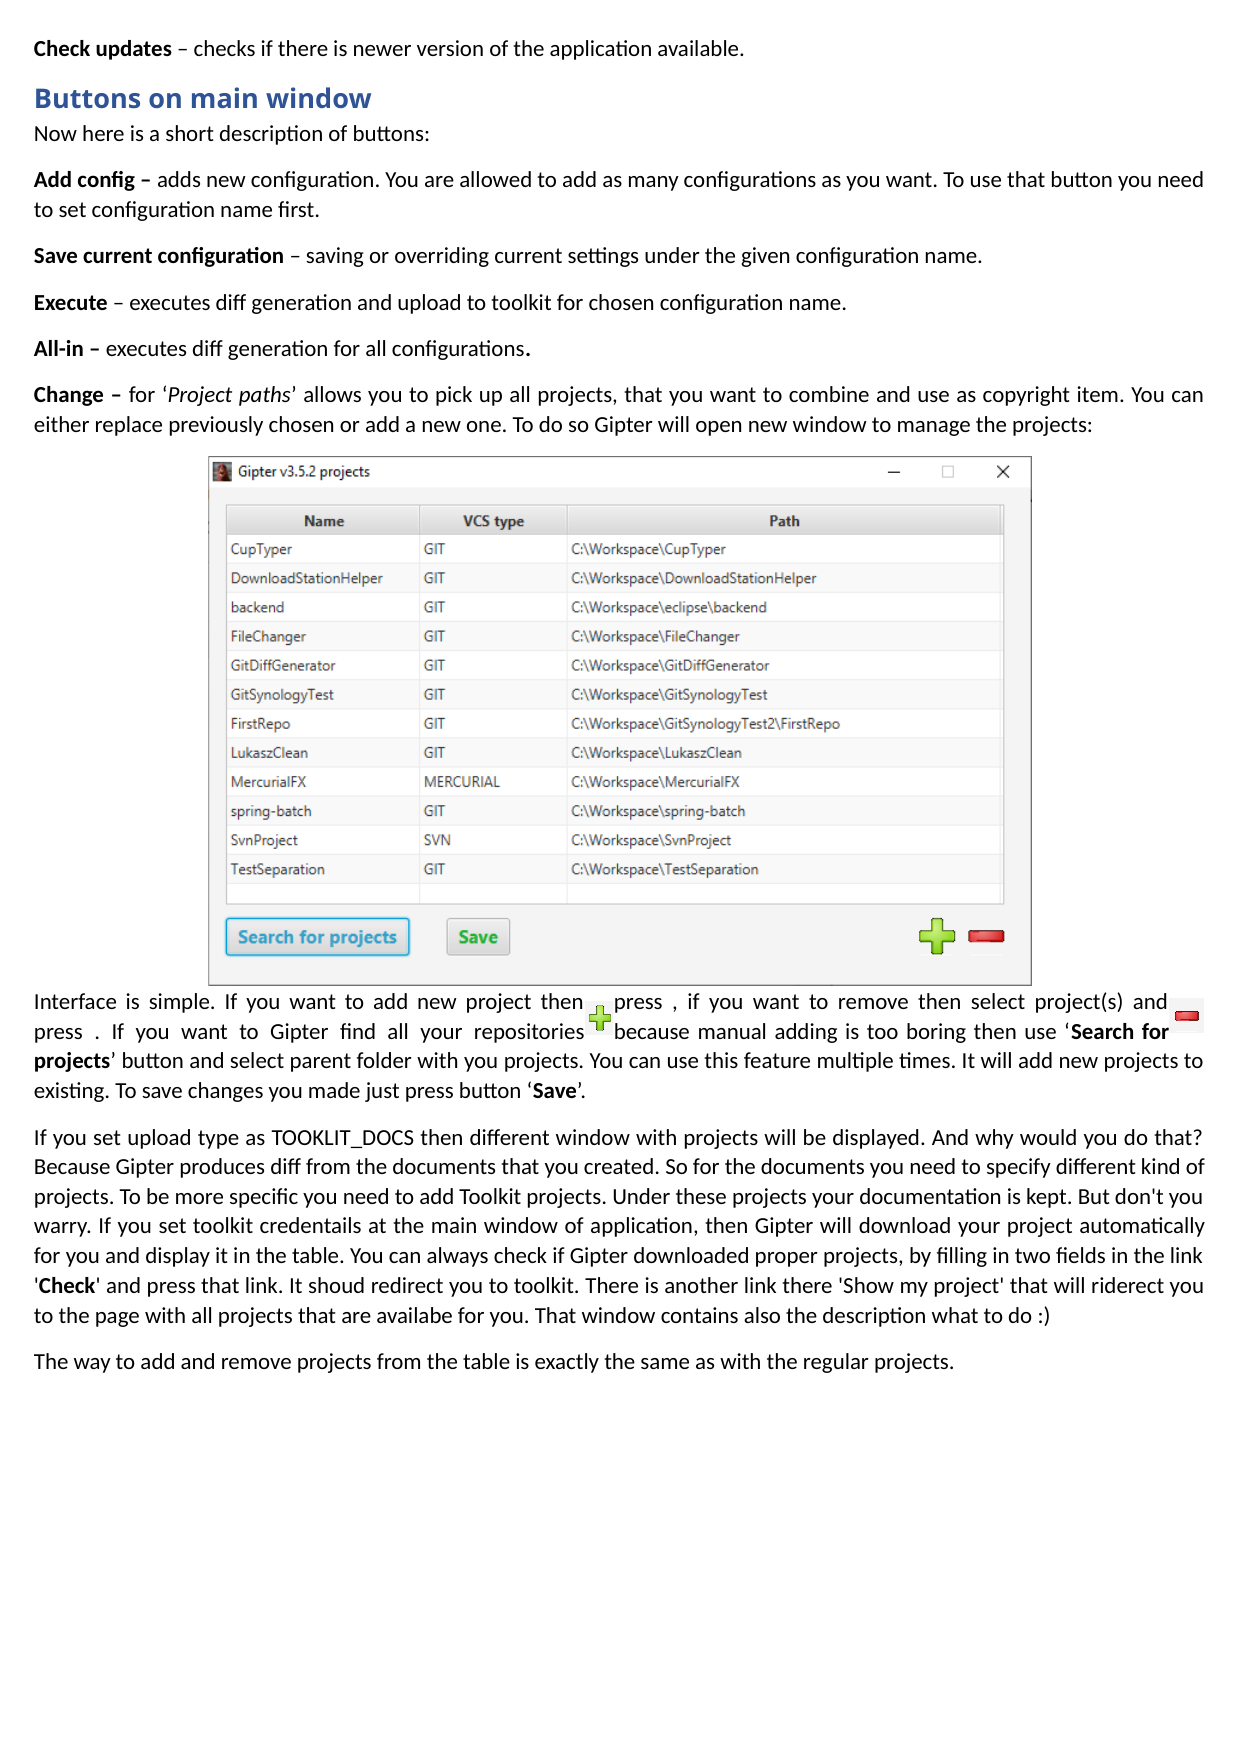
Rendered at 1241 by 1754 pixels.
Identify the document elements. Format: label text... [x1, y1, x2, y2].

text Save current configuration – saving or overriding current settings under the given configuration name. [34, 241, 1207, 269]
text Interface is simple. If you want to add new project then press , if you want to remove then select project(s) and press . If you want to Gipter find all your repositories because manual adding is too boring then use ‘Search for projects’ button and select parent folder with you projects. You can use this feature multiple times. It will add new projects to existing. To save changes you made just press button ‘Save’. [34, 457, 1207, 1104]
text Change – for ‘Project paths’ allows you to pick up all projects, that you want to combine and use as copyright item. You can either replace previously chosen or add a new one. To do so Gipter will open new window to manage the projects: [34, 381, 1207, 438]
picture [1169, 998, 1204, 1033]
text Now here is a short description of buttons: [34, 119, 1207, 147]
subtitle Buttons on main window [34, 80, 1207, 117]
text Execute – executes diff generation and upload to toolkit for chosen configuration name. [34, 288, 1207, 316]
text The way to add and remove projects from the table is exactly the same as with the regular projects. [34, 1347, 1207, 1375]
text If you set upload type as TOOKLIT_DOCS then different window with projects will be displayed. And why would you do that? Because Gipter produces diff from the documents that you created. So for the documents you need to specify different kind of projects. To be more specific you need to add Toolkit projects. Under these projects your documentation is kept. But don't you warry. If you set toolkit credentails at the main window of application, then Gipter will download your project automatically for you and display it in the table. You can always check if Gipter downloaded proper projects, by filling in two fields in the link 'Check' and press that link. It shoud redirect you to toolkit. There is another link there 'Show my project' that will riderect you to the page with all projects that are availabe for you. That window contains also the description what to do :) [34, 1123, 1207, 1329]
picture [208, 456, 1032, 986]
picture [585, 1001, 614, 1035]
text Add config – adds new configuration. You are allowed to add as many configurations as you want. To use that button you need to set configuration name first. [34, 165, 1207, 223]
text Check updates – checks if there is newer version of the application available. [34, 34, 1207, 62]
text All-in – executes diff generation for all configurations. [34, 334, 1207, 362]
